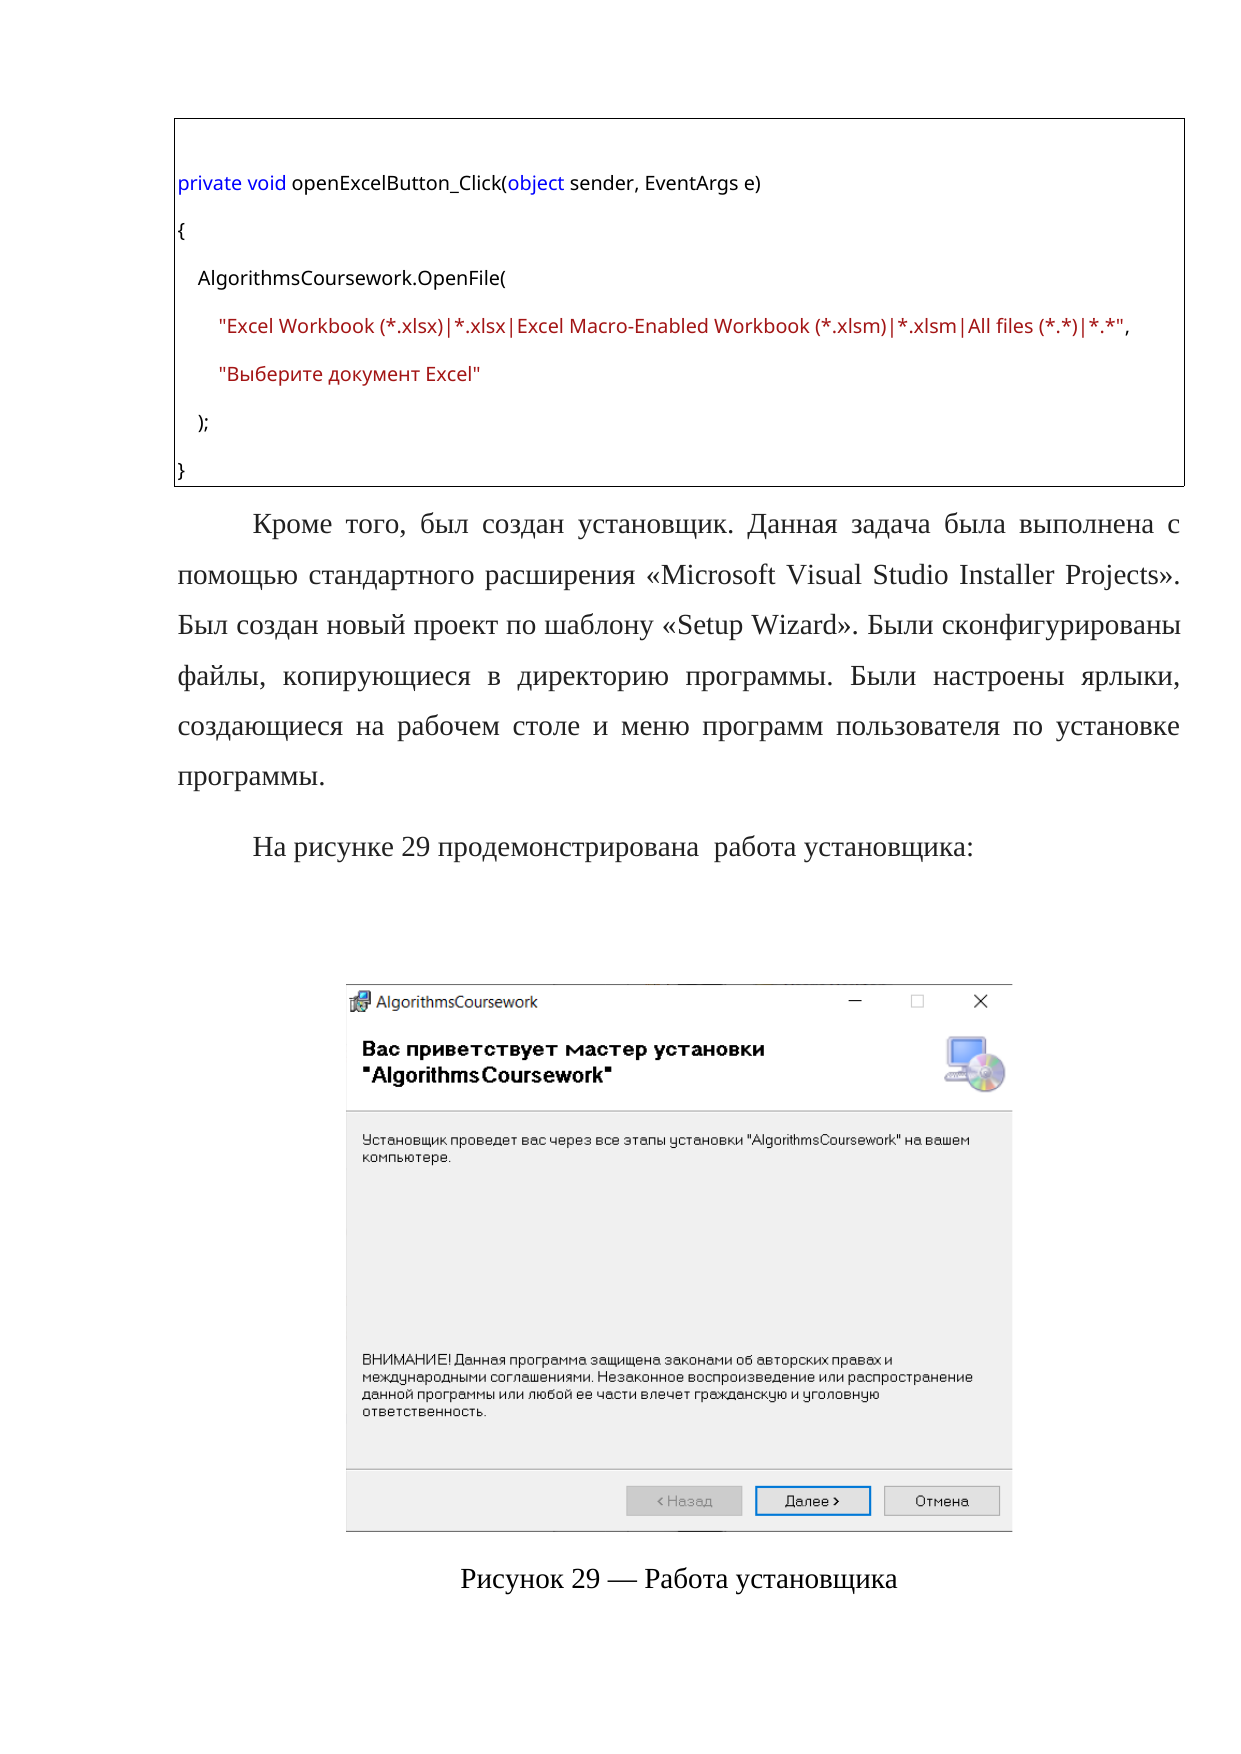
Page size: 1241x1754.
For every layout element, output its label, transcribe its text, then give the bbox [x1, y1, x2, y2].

text "Выберите документ Excel" [175, 357, 1184, 387]
text Кроме того, был создан установщик. Данная задача была выполнена с помощью стандартного расширения «Microsoft Visual Studio Installer Projects». Был создан новый проект по шаблону «Setup Wizard». Были сконфигурированы файлы, копирующиеся в директорию программы. Были настроены ярлыки, создающиеся на рабочем столе и меню программ пользователя по установке программы. [177, 507, 1181, 792]
text } [175, 453, 1184, 486]
text AlgorithmsCoursework.OpenFile( [175, 262, 1184, 292]
text "Excel Workbook (*.xlsx)|*.xlsx|Excel Macro-Enabled Workbook (*.xlsm)|*.xlsm|All files (*.*)|*.*", [175, 309, 1184, 339]
text ); [175, 405, 1184, 435]
text На рисунке 29 продемонстрирована работа установщика: [177, 829, 1181, 863]
text private void openExcelButton_Click(object sender, EventArgs e) [175, 166, 1184, 196]
picture [346, 984, 1013, 1532]
text Рисунок 29 — Работа установщика [346, 1532, 1012, 1594]
text { [175, 214, 1184, 244]
